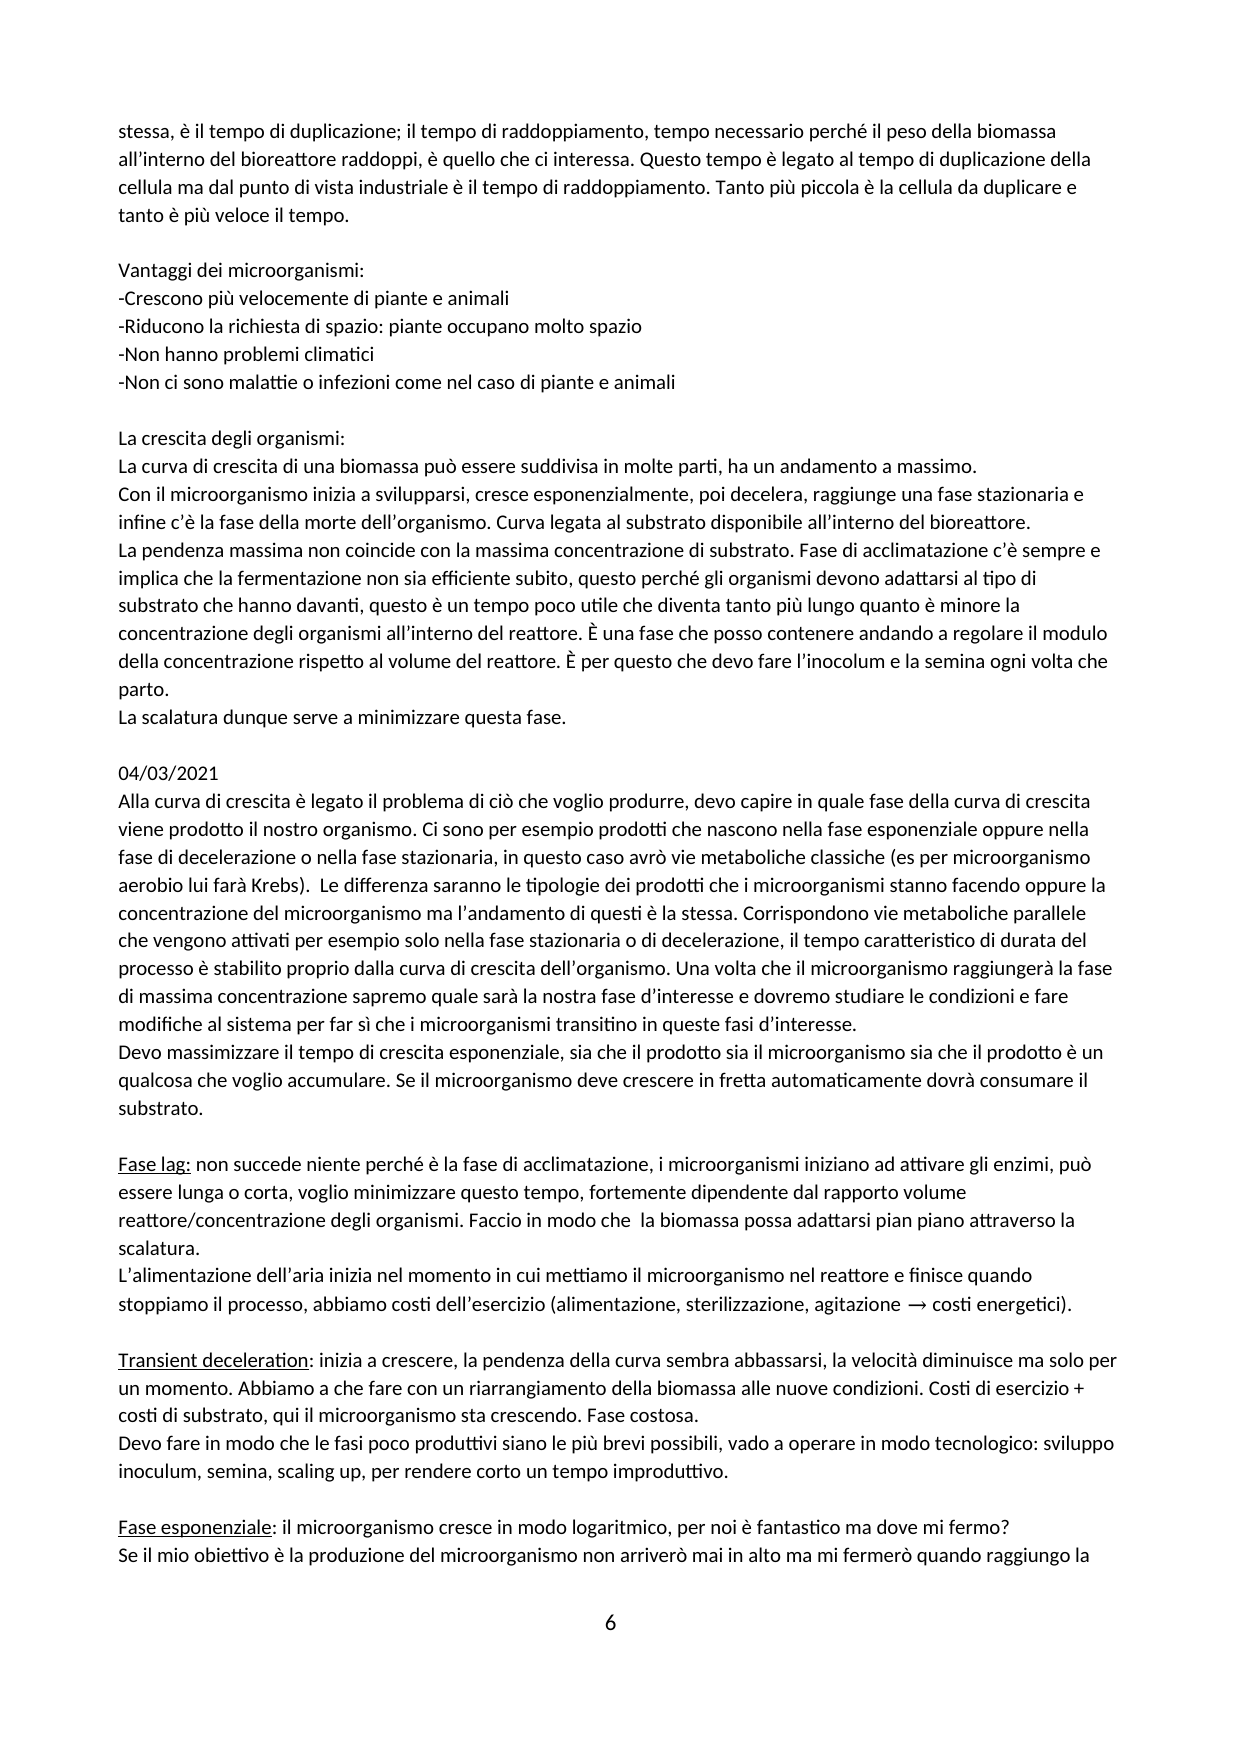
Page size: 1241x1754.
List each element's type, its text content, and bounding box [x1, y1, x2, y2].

text stessa, è il tempo di duplicazione; il tempo di raddoppiamento, tempo necessario perché il peso della biomassa all’interno del bioreattore raddoppi, è quello che ci interessa. Questo tempo è legato al tempo di duplicazione della cellula ma dal punto di vista industriale è il tempo di raddoppiamento. Tanto più piccola è la cellula da duplicare e tanto è più veloce il tempo. Vantaggi dei microorganismi: -Crescono più velocemente di piante e animali -Riducono la richiesta di spazio: piante occupano molto spazio -Non hanno problemi climatici -Non ci sono malattie o infezioni come nel caso di piante e animali La crescita degli organismi: La curva di crescita di una biomassa può essere suddivisa in molte parti, ha un andamento a massimo. Con il microorganismo inizia a svilupparsi, cresce esponenzialmente, poi decelera, raggiunge una fase stazionaria e infine c’è la fase della morte dell’organismo. Curva legata al substrato disponibile all’interno del bioreattore. La pendenza massima non coincide con la massima concentrazione di substrato. Fase di acclimatazione c’è sempre e implica che la fermentazione non sia efficiente subito, questo perché gli organismi devono adattarsi al tipo di substrato che hanno davanti, questo è un tempo poco utile che diventa tanto più lungo quanto è minore la concentrazione degli organismi all’interno del reattore. È una fase che posso contenere andando a regolare il modulo della concentrazione rispetto al volume del reattore. È per questo che devo fare l’inocolum e la semina ogni volta che parto. La scalatura dunque serve a minimizzare questa fase. 04/03/2021 Alla curva di crescita è legato il problema di ciò che voglio produrre, devo capire in quale fase della curva di crescita viene prodotto il nostro organismo. Ci sono per esempio prodotti che nascono nella fase esponenziale oppure nella fase di decelerazione o nella fase stazionaria, in questo caso avrò vie metaboliche classiche (es per microorganismo aerobio lui farà Krebs). Le differenza saranno le tipologie dei prodotti che i microorganismi stanno facendo oppure la concentrazione del microorganismo ma l’andamento di questi è la stessa. Corrispondono vie metaboliche parallele che vengono attivati per esempio solo nella fase stazionaria o di decelerazione, il tempo caratteristico di durata del processo è stabilito proprio dalla curva di crescita dell’organismo. Una volta che il microorganismo raggiungerà la fase di massima concentrazione sapremo quale sarà la nostra fase d’interesse e dovremo studiare le condizioni e fare modifiche al sistema per far sì che i microorganismi transitino in queste fasi d’interesse. Devo massimizzare il tempo di crescita esponenziale, sia che il prodotto sia il microorganismo sia che il prodotto è un qualcosa che voglio accumulare. Se il microorganismo deve crescere in fretta automaticamente dovrà consumare il substrato. Fase lag: non succede niente perché è la fase di acclimatazione, i microorganismi iniziano ad attivare gli enzimi, può essere lunga o corta, voglio minimizzare questo tempo, fortemente dipendente dal rapporto volume reattore/concentrazione degli organismi. Faccio in modo che la biomassa possa adattarsi pian piano attraverso la scalatura. L’alimentazione dell’aria inizia nel momento in cui mettiamo il microorganismo nel reattore e finisce quando stoppiamo il processo, abbiamo costi dell’esercizio (alimentazione, sterilizzazione, agitazione → costi energetici). Transient deceleration: inizia a crescere, la pendenza della curva sembra abbassarsi, la velocità diminuisce ma solo per un momento. Abbiamo a che fare con un riarrangiamento della biomassa alle nuove condizioni. Costi di esercizio + costi di substrato, qui il microorganismo sta crescendo. Fase costosa. Devo fare in modo che le fasi poco produttivi siano le più brevi possibili, vado a operare in modo tecnologico: sviluppo inoculum, semina, scaling up, per rendere corto un tempo improduttivo. Fase esponenziale: il microorganismo cresce in modo logaritmico, per noi è fantastico ma dove mi fermo? Se il mio obiettivo è la produzione del microorganismo non arriverò mai in alto ma mi fermerò quando raggiungo la [118, 118, 1122, 1568]
